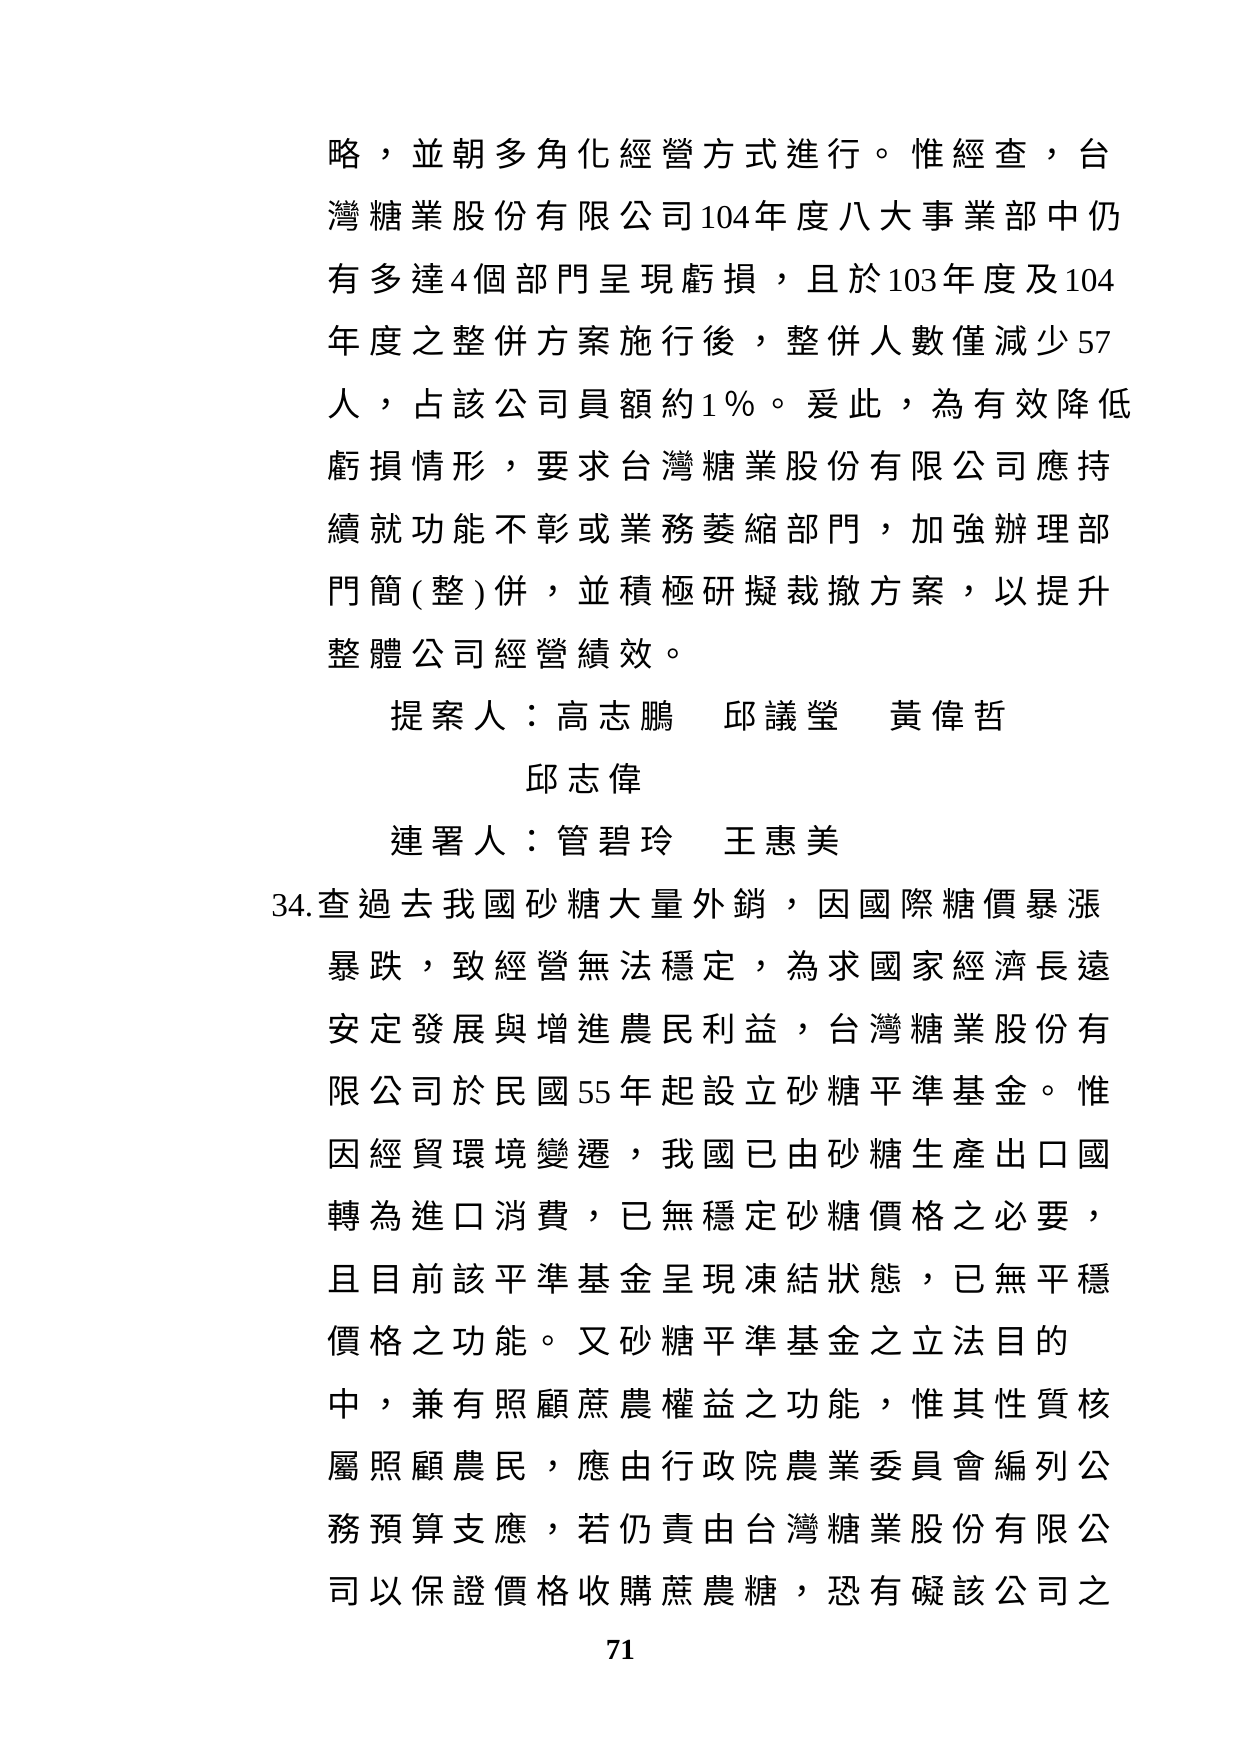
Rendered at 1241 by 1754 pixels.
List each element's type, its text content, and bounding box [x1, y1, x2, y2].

text 連署人：管碧玲 王惠美 [381, 798, 1032, 860]
text 略，並朝多角化經營方式進行。惟經查，台灣糖業股份有限公司104年度八大事業部中仍有多達4個部門呈現虧損，且於103年度及104年度之整併方案施行後，整併人數僅減少57人，占該公司員額約1％。爰此，為有效降低虧損情形，要求台灣糖業股份有限公司應持續就功能不彰或業務萎縮部門，加強辦理部門簡(整)併，並積極研擬裁撤方案，以提升整體公司經營績效。 [271, 110, 1136, 673]
text 34.查過去我國砂糖大量外銷，因國際糖價暴漲暴跌，致經營無法穩定，為求國家經濟長遠安定發展與增進農民利益，台灣糖業股份有限公司於民國55年起設立砂糖平準基金。惟因經貿環境變遷，我國已由砂糖生產出口國轉為進口消費，已無穩定砂糖價格之必要，且目前該平準基金呈現凍結狀態，已無平穩價格之功能。又砂糖平準基金之立法目的中，兼有照顧蔗農權益之功能，惟其性質核屬照顧農民，應由行政院農業委員會編列公務預算支應，若仍責由台灣糖業股份有限公司以保證價格收購蔗農糖，恐有礙該公司之 [271, 860, 1136, 1610]
text 提案人：高志鵬 邱議瑩 黃偉哲 邱志偉 [381, 673, 1032, 798]
